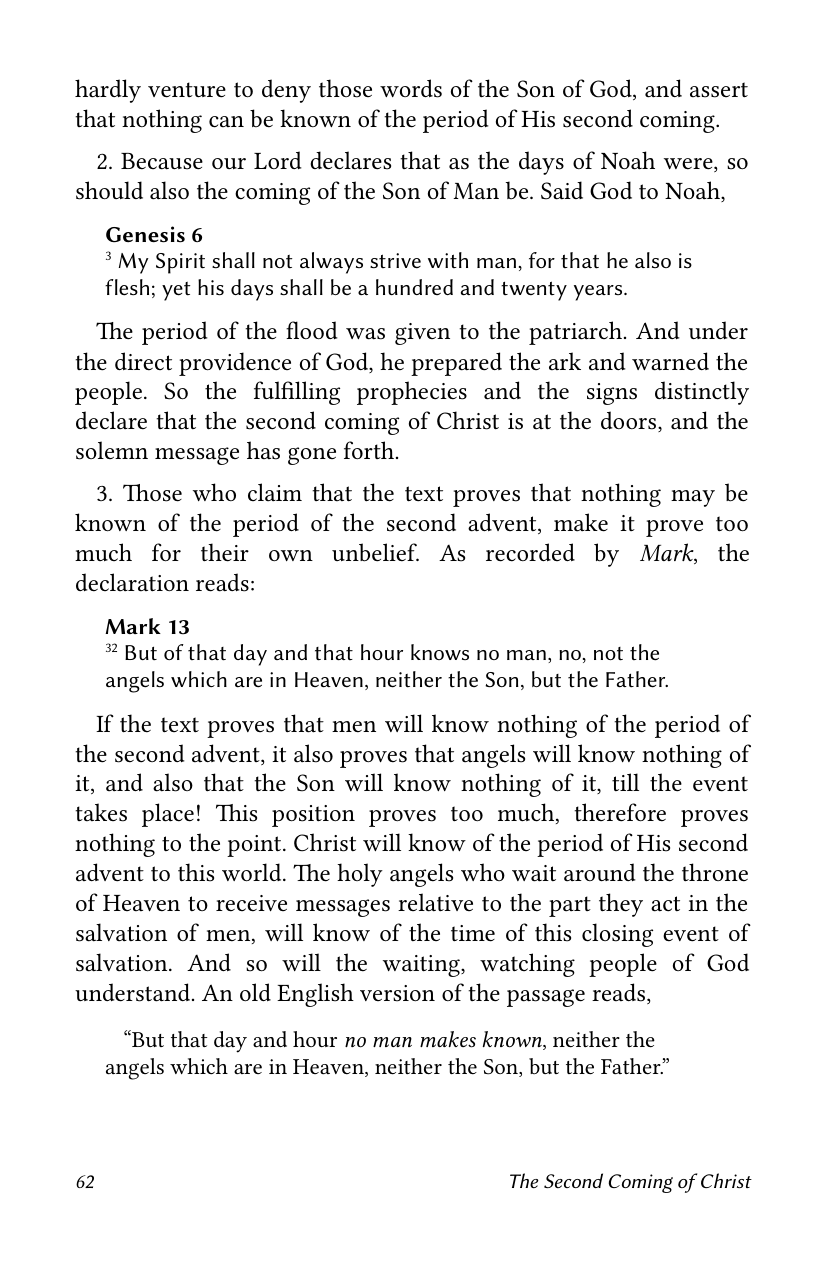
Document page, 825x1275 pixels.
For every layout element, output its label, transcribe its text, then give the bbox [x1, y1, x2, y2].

text If the text proves that men will know nothing of the period of the second advent, it also proves that angels will know nothing of it, and also that the Son will know nothing of it, till the event takes place! This position proves too much, therefore proves nothing to the point. Christ will know of the period of His second advent to this world. The holy angels who wait around the throne of Heaven to receive messages relative to the part they act in the salvation of men, will know of the time of this closing event of salvation. And so will the waiting, watching people of God understand. An old English version of the passage reads, [75, 710, 750, 1007]
text 32 But of that day and that hour knows no man, no, not the angels which are in Heaven, neither the Son, but the Father. [105, 640, 720, 693]
text 2. Because our Lord declares that as the days of Noah were, so should also the coming of the Son of Man be. Said God to Noah, [75, 147, 750, 205]
text “But that day and hour no man makes known, neither the angels which are in Heaven, neither the Son, but the Father.” [105, 1027, 720, 1080]
text Mark 13 [105, 614, 750, 640]
text hardly venture to deny those words of the Son of God, and assert that nothing can be known of the period of His second coming. [75, 75, 750, 133]
text 3 My Spirit shall not always strive with man, for that he also is flesh; yet his days shall be a hundred and twenty years. [105, 248, 720, 301]
text The period of the flood was given to the patriarch. And under the direct providence of God, he prepared the ark and warned the people. So the fulfilling prophecies and the signs distinctly declare that the second coming of Christ is at the doors, and the solemn message has gone forth. [75, 318, 750, 466]
text Genesis 6 [105, 222, 750, 248]
text 3. Those who claim that the text proves that nothing may be known of the period of the second advent, make it prove too much for their own unbelief. As recorded by Mark, the declaration reads: [75, 479, 750, 597]
